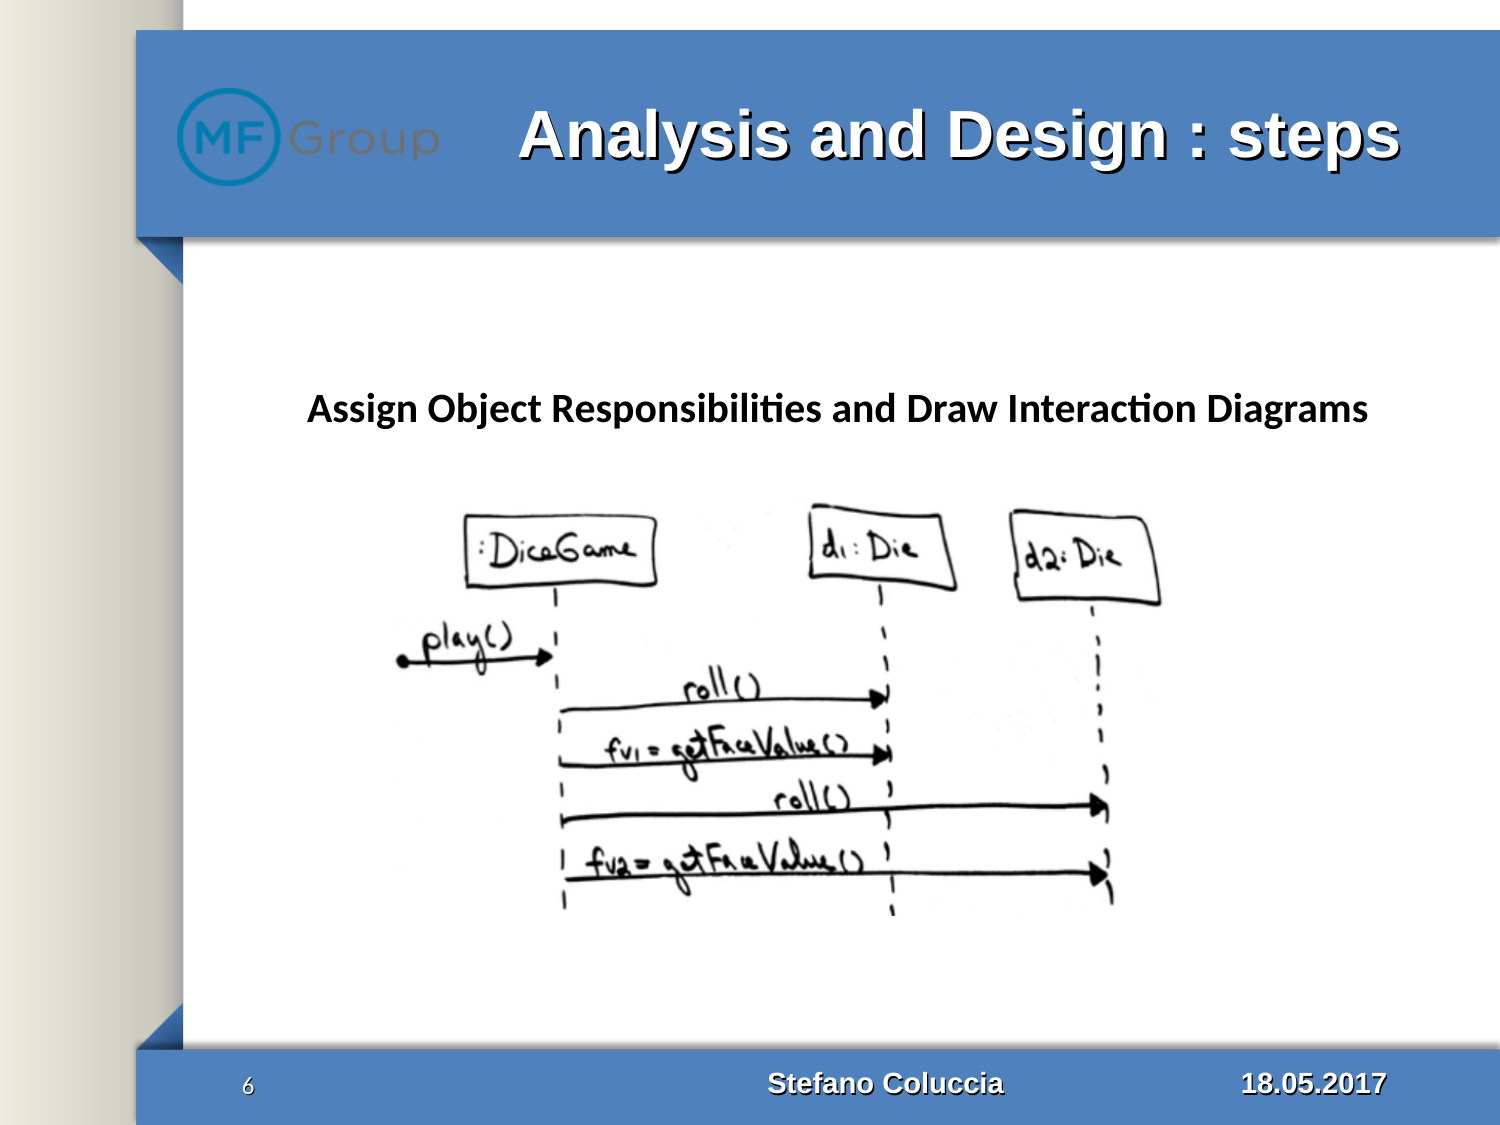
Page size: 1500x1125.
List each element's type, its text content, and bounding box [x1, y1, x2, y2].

list Assign Object Responsibilities and Draw Interaction Diagrams [236, 261, 1453, 987]
picture [0, 0, 1500, 1125]
title Analysis and Design : steps [472, 38, 1447, 230]
title Stefano Coluccia [738, 1062, 1034, 1105]
title 18.05.2017 [1151, 1062, 1477, 1105]
